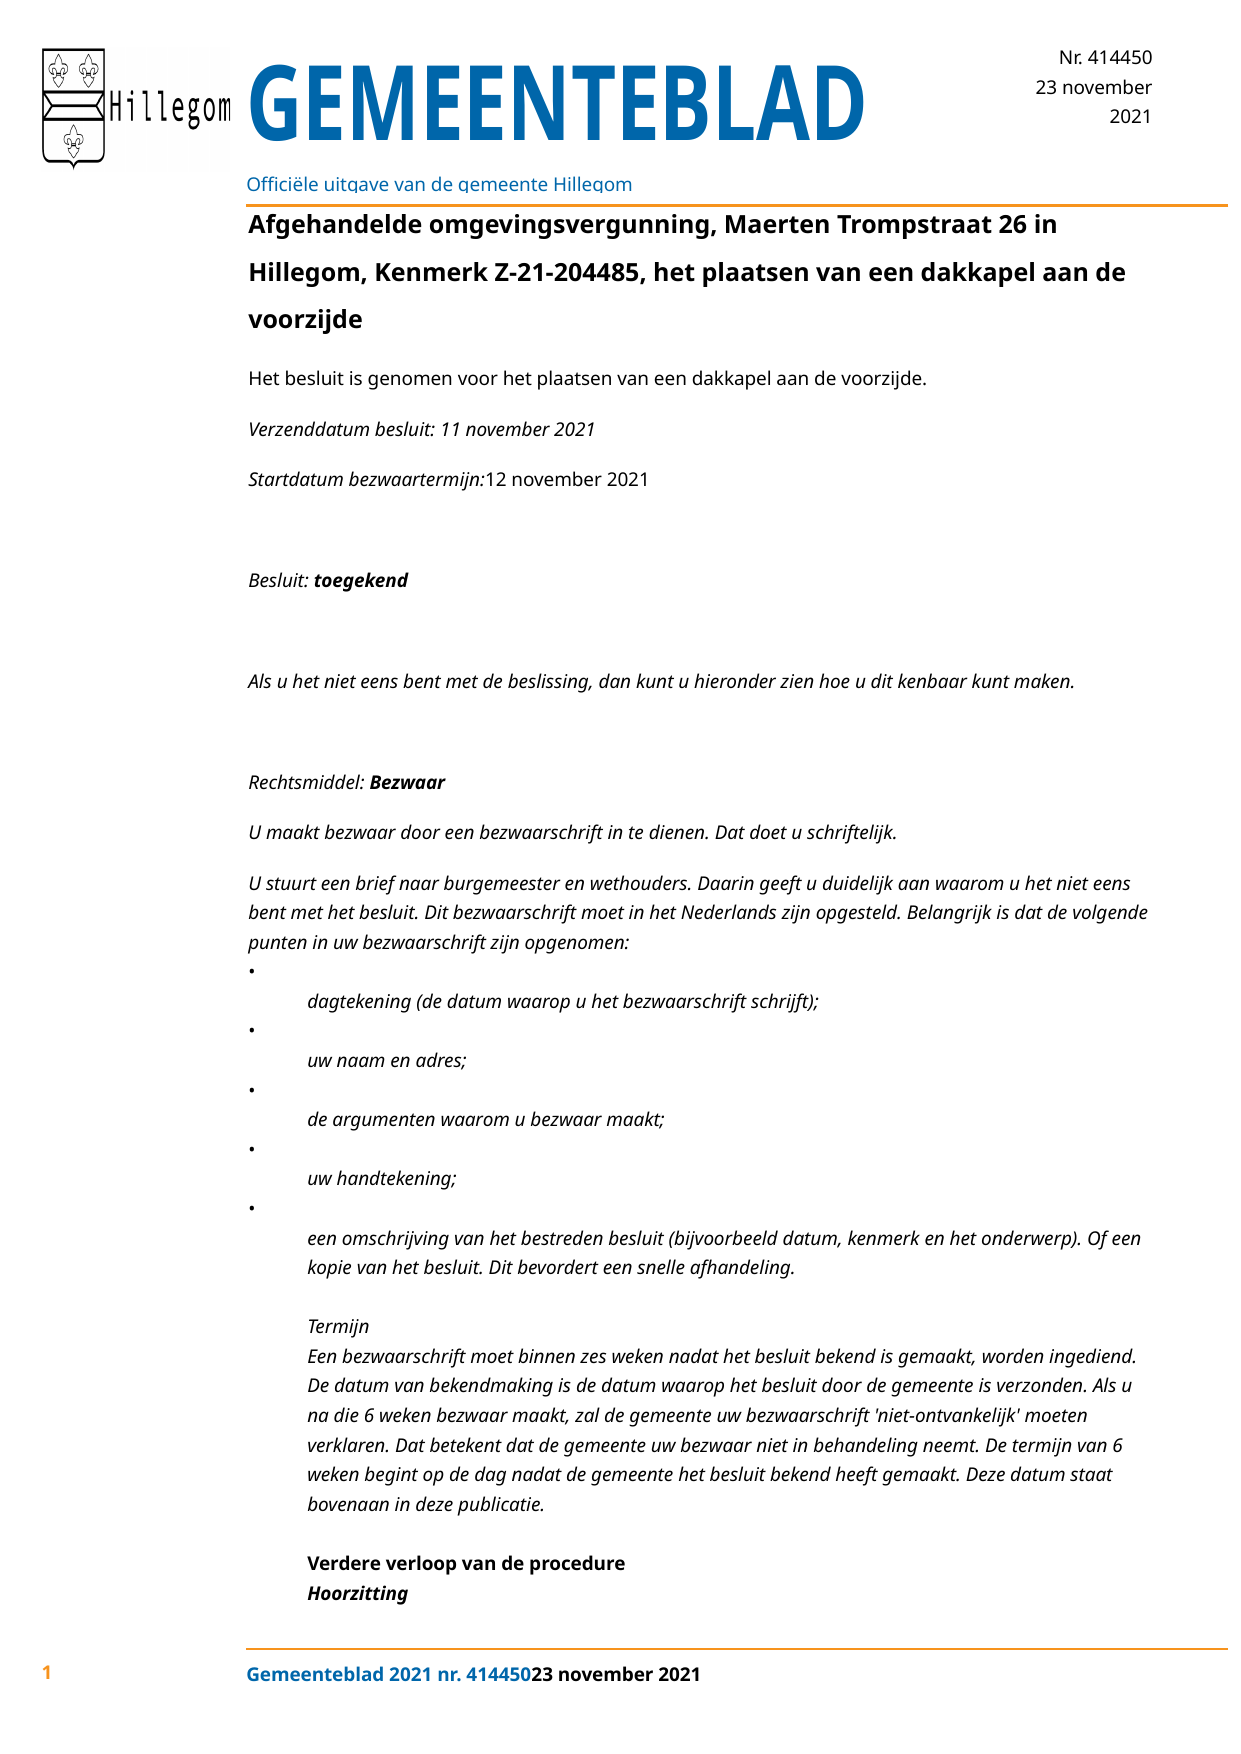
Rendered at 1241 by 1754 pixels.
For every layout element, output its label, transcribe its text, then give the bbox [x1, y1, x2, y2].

list Termijn [248, 1313, 1152, 1339]
text Besluit: toegekend [248, 567, 1152, 593]
text Het besluit is genomen voor het plaatsen van een dakkapel aan de voorzijde. [248, 366, 1152, 391]
list de argumenten waarom u bezwaar maakt; [248, 1106, 1152, 1132]
list een omschrijving van het bestreden besluit (bijvoorbeeld datum, kenmerk en het onderwerp). Of een kopie van het besluit. Dit bevordert een snelle afhandeling. [248, 1225, 1152, 1280]
list dagtekening (de datum waarop u het bezwaarschrift schrijft); [248, 988, 1152, 1014]
text Verzenddatum besluit: 11 november 2021 [248, 416, 1152, 442]
text Als u het niet eens bent met de beslissing, dan kunt u hieronder zien hoe u dit kenbaar kunt maken. [248, 668, 1152, 694]
text Afgehandelde omgevingsvergunning, Maerten Trompstraat 26 in Hillegom, Kenmerk Z-21-204485, het plaatsen van een dakkapel aan de voorzijde [248, 207, 1152, 336]
picture [41, 47, 231, 172]
list Een bezwaarschrift moet binnen zes weken nadat het besluit bekend is gemaakt, worden ingediend. De datum van bekendmaking is de datum waarop het besluit door de gemeente is verzonden. Als u na die 6 weken bezwaar maakt, zal de gemeente uw bezwaarschrift 'niet-ontvankelijk' moeten verklaren. Dat betekent dat de gemeente uw bezwaar niet in behandeling neemt. De termijn van 6 weken begint op de dag nadat de gemeente het besluit bekend heeft gemaakt. Deze datum staat bovenaan in deze publicatie. [248, 1343, 1152, 1517]
list uw naam en adres; [248, 1047, 1152, 1073]
text Rechtsmiddel: Bezwaar [248, 769, 1152, 794]
text U maakt bezwaar door een bezwaarschrift in te dienen. Dat doet u schriftelijk. [248, 819, 1152, 845]
text U stuurt een brief naar burgemeester en wethouders. Daarin geeft u duidelijk aan waarom u het niet eens bent met het besluit. Dit bezwaarschrift moet in het Nederlands zijn opgesteld. Belangrijk is dat de volgende punten in uw bezwaarschrift zijn opgenomen: [248, 870, 1152, 954]
list Hoorzitting [248, 1580, 1152, 1605]
list Verdere verloop van de procedure [248, 1550, 1152, 1576]
list uw handtekening; [248, 1166, 1152, 1191]
text Startdatum bezwaartermijn:12 november 2021 [248, 466, 1152, 492]
